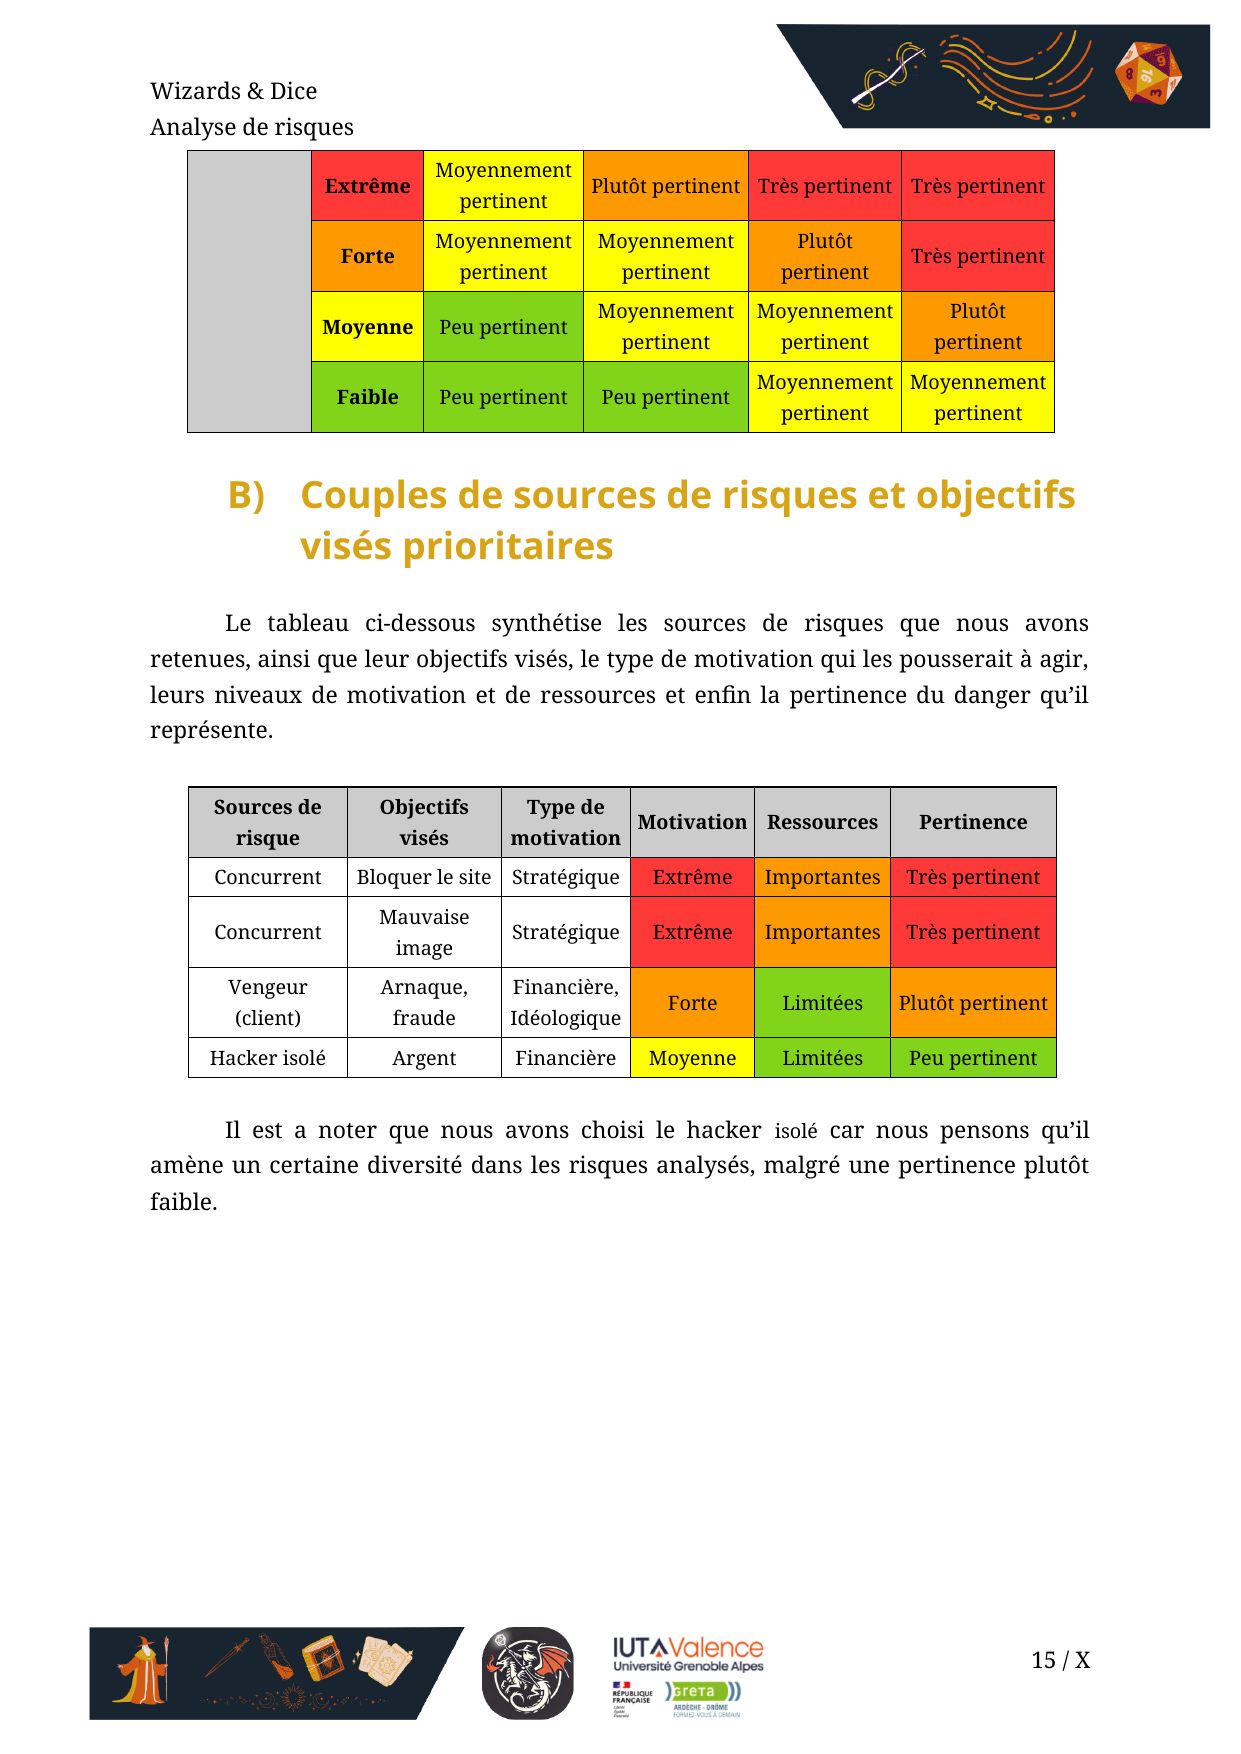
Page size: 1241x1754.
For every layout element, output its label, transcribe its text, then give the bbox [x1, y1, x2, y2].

table_cell Forte [631, 968, 754, 1037]
table_cell Moyennement pertinent [902, 362, 1054, 432]
subtitle Couples de sources de risques et objectifs visés prioritaires [227, 469, 1090, 571]
table_cell Très pertinent [749, 151, 901, 220]
table_cell Plutôt pertinent [902, 292, 1054, 361]
table_cell Limitées [755, 1038, 890, 1077]
table_cell Extrême [631, 897, 754, 967]
table_cell Très pertinent [902, 151, 1054, 220]
table_cell Forte [312, 221, 423, 291]
table_cell Plutôt pertinent [891, 968, 1056, 1037]
table_cell Faible [312, 362, 423, 432]
text Le tableau ci-dessous synthétise les sources de risques que nous avons retenues, ainsi que leur objectifs visés, le type de motivation qui les pousserait à agir, leurs niveaux de motivation et de ressources et enfin la pertinence du danger qu’il représente. [150, 607, 1090, 746]
table_cell Moyennement pertinent [584, 221, 748, 291]
table_cell Stratégique [502, 897, 630, 967]
table_cell Moyennement pertinent [584, 292, 748, 361]
table_cell Stratégique [502, 858, 630, 896]
table_cell Financière [502, 1038, 630, 1077]
table_cell Moyennement pertinent [749, 292, 901, 361]
table_cell Plutôt pertinent [749, 221, 901, 291]
table_cell Extrême [312, 151, 423, 220]
table_cell Très pertinent [902, 221, 1054, 291]
table_cell Financière, Idéologique [502, 968, 630, 1037]
table_cell Plutôt pertinent [584, 151, 748, 220]
table_cell Argent [348, 1038, 501, 1077]
table_cell Moyenne [631, 1038, 754, 1077]
table_cell Peu pertinent [424, 292, 583, 361]
table_cell Moyennement pertinent [424, 221, 583, 291]
table_cell Concurrent [189, 897, 347, 967]
picture [81, 1616, 788, 1729]
table_cell Concurrent [189, 858, 347, 896]
table_cell Très pertinent [891, 897, 1056, 967]
table_cell Vengeur (client) [189, 968, 347, 1037]
table_cell Peu pertinent [891, 1038, 1056, 1077]
table_cell Moyennement pertinent [749, 362, 901, 432]
table_cell Importantes [755, 897, 890, 967]
table_header Pertinence [891, 788, 1056, 857]
picture [771, 21, 1218, 131]
table_cell Importantes [755, 858, 890, 896]
text Il est a noter que nous avons choisi le hacker isolé car nous pensons qu’il amène un certaine diversité dans les risques analysés, malgré une pertinence plutôt faible. [150, 1113, 1090, 1217]
table_cell Moyennement pertinent [424, 151, 583, 220]
table_cell Bloquer le site [348, 858, 501, 896]
table_cell Limitées [755, 968, 890, 1037]
table_cell Moyenne [312, 292, 423, 361]
table_cell Très pertinent [891, 858, 1056, 896]
table_header Motivation [631, 788, 754, 857]
table_cell [188, 151, 311, 432]
table_cell Arnaque, fraude [348, 968, 501, 1037]
table_cell Extrême [631, 858, 754, 896]
table_cell Peu pertinent [584, 362, 748, 432]
table_header Sources de risque [189, 788, 347, 857]
table_cell Peu pertinent [424, 362, 583, 432]
table_header Ressources [755, 788, 890, 857]
table_header Objectifs visés [348, 788, 501, 857]
table_cell Mauvaise image [348, 897, 501, 967]
table_header Type de motivation [502, 788, 630, 857]
table_cell Hacker isolé [189, 1038, 347, 1077]
